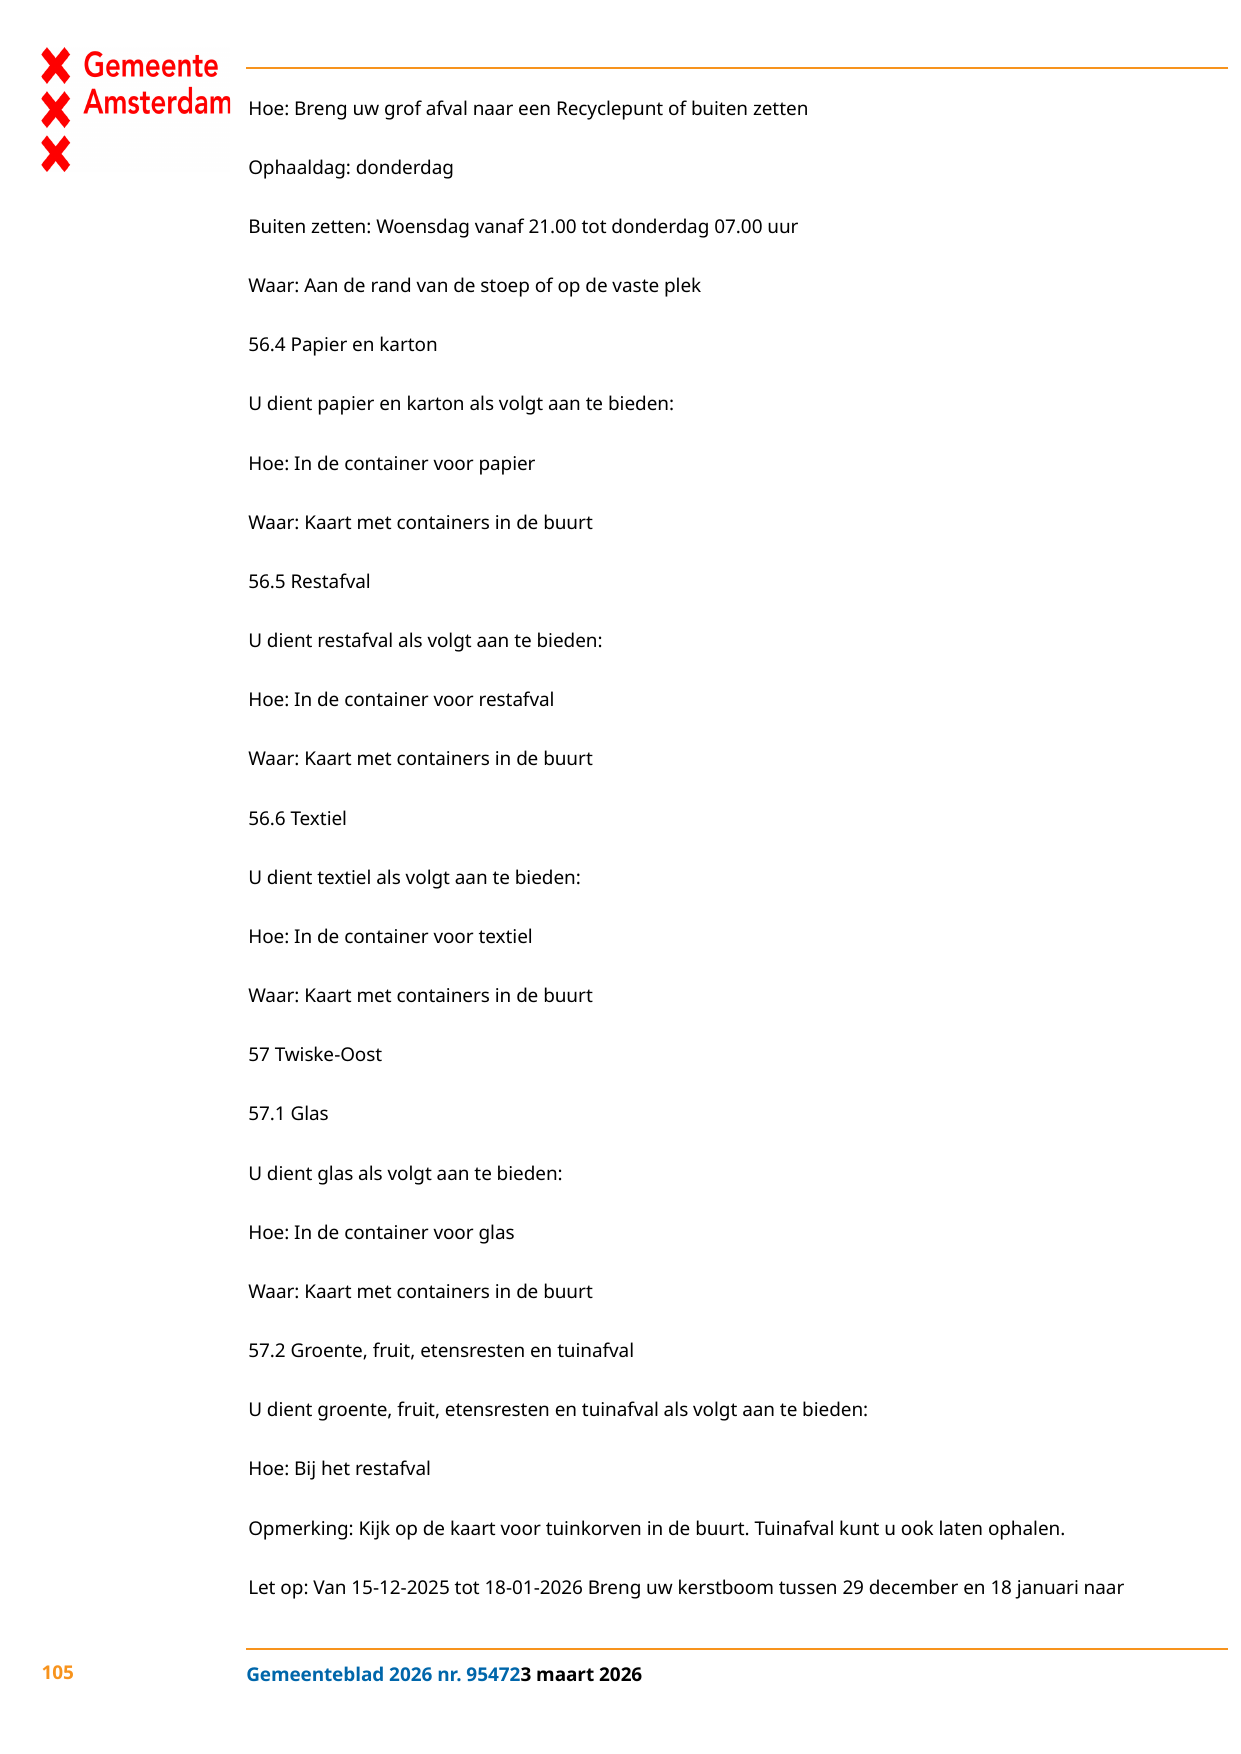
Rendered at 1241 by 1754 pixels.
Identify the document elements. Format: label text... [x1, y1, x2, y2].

text Hoe: In de container voor glas [248, 1219, 1152, 1245]
text 57.1 Glas [248, 1101, 1152, 1126]
text Waar: Kaart met containers in de buurt [248, 982, 1152, 1008]
text Hoe: Breng uw grof afval naar een Recyclepunt of buiten zetten [248, 95, 1152, 121]
text 56.4 Papier en karton [248, 331, 1152, 357]
text U dient groente, fruit, etensresten en tuinafval als volgt aan te bieden: [248, 1396, 1152, 1422]
text Waar: Aan de rand van de stoep of op de vaste plek [248, 272, 1152, 298]
picture [41, 47, 231, 172]
text Hoe: In de container voor textiel [248, 923, 1152, 949]
text Ophaaldag: donderdag [248, 154, 1152, 180]
text Waar: Kaart met containers in de buurt [248, 1278, 1152, 1304]
text U dient glas als volgt aan te bieden: [248, 1160, 1152, 1186]
text U dient papier en karton als volgt aan te bieden: [248, 391, 1152, 416]
text Waar: Kaart met containers in de buurt [248, 509, 1152, 535]
text 57.2 Groente, fruit, etensresten en tuinafval [248, 1337, 1152, 1363]
text U dient textiel als volgt aan te bieden: [248, 864, 1152, 890]
text Hoe: In de container voor restafval [248, 686, 1152, 712]
text Buiten zetten: Woensdag vanaf 21.00 tot donderdag 07.00 uur [248, 213, 1152, 239]
text 57 Twiske-Oost [248, 1041, 1152, 1067]
text 56.6 Textiel [248, 805, 1152, 831]
text 56.5 Restafval [248, 568, 1152, 594]
text Let op: Van 15-12-2025 tot 18-01-2026 Breng uw kerstboom tussen 29 december en 18 januari naar [248, 1574, 1152, 1600]
text Hoe: Bij het restafval [248, 1456, 1152, 1481]
text Waar: Kaart met containers in de buurt [248, 746, 1152, 771]
text Hoe: In de container voor papier [248, 450, 1152, 476]
text U dient restafval als volgt aan te bieden: [248, 627, 1152, 653]
text Opmerking: Kijk op de kaart voor tuinkorven in de buurt. Tuinafval kunt u ook laten ophalen. [248, 1515, 1152, 1541]
